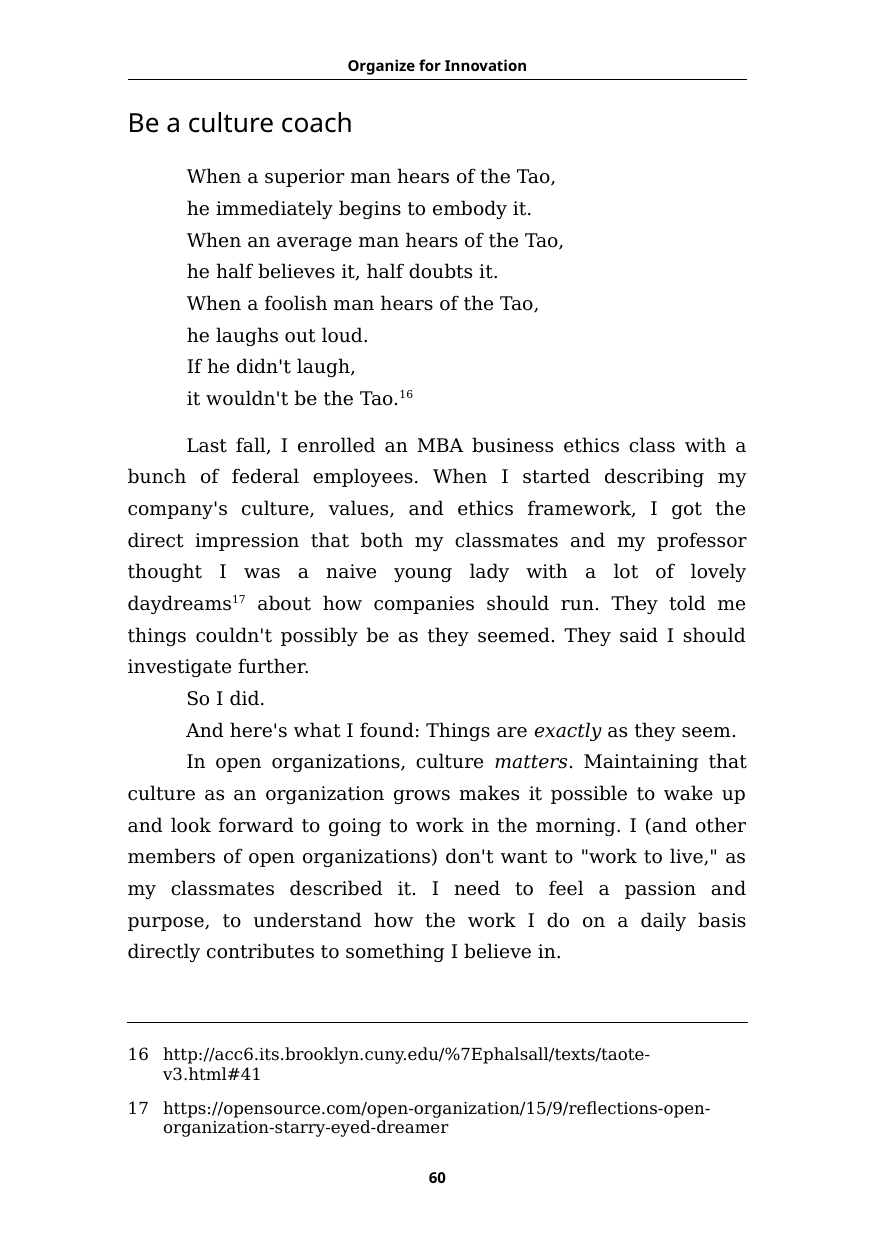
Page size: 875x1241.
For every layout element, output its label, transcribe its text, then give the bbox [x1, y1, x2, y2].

text And here's what I found: Things are exactly as they seem. [127, 720, 747, 742]
text When a superior man hears of the Tao, he immediately begins to embody it. When an average man hears of the Tao, he half believes it, half doubts it. When a foolish man hears of the Tao, he laughs out loud. If he didn't laugh, it wouldn't be the Tao. [187, 167, 688, 410]
text https://opensource.com/open-organization/15/9/reflections-open-organization-starry-eyed-dreamer [127, 1099, 747, 1138]
text In open organizations, culture matters. Maintaining that culture as an organization grows makes it possible to wake up and look forward to going to work in the morning. I (and other members of open organizations) don't want to "work to live," as my classmates described it. I need to feel a passion and purpose, to understand how the work I do on a daily basis directly contributes to something I believe in. [127, 752, 747, 963]
text So I did. [127, 688, 747, 710]
text http://acc6.its.brooklyn.cuny.edu/%7Ephalsall/texts/taote-v3.html#41 [127, 1045, 747, 1084]
subtitle Be a culture coach [127, 109, 747, 139]
text Last fall, I enrolled an MBA business ethics class with a bunch of federal employees. When I started describing my company's culture, values, and ethics framework, I got the direct impression that both my classmates and my professor thought I was a naive young lady with a lot of lovely daydreams about how companies should run. They told me things couldn't possibly be as they seemed. They said I should investigate further. [127, 435, 747, 678]
